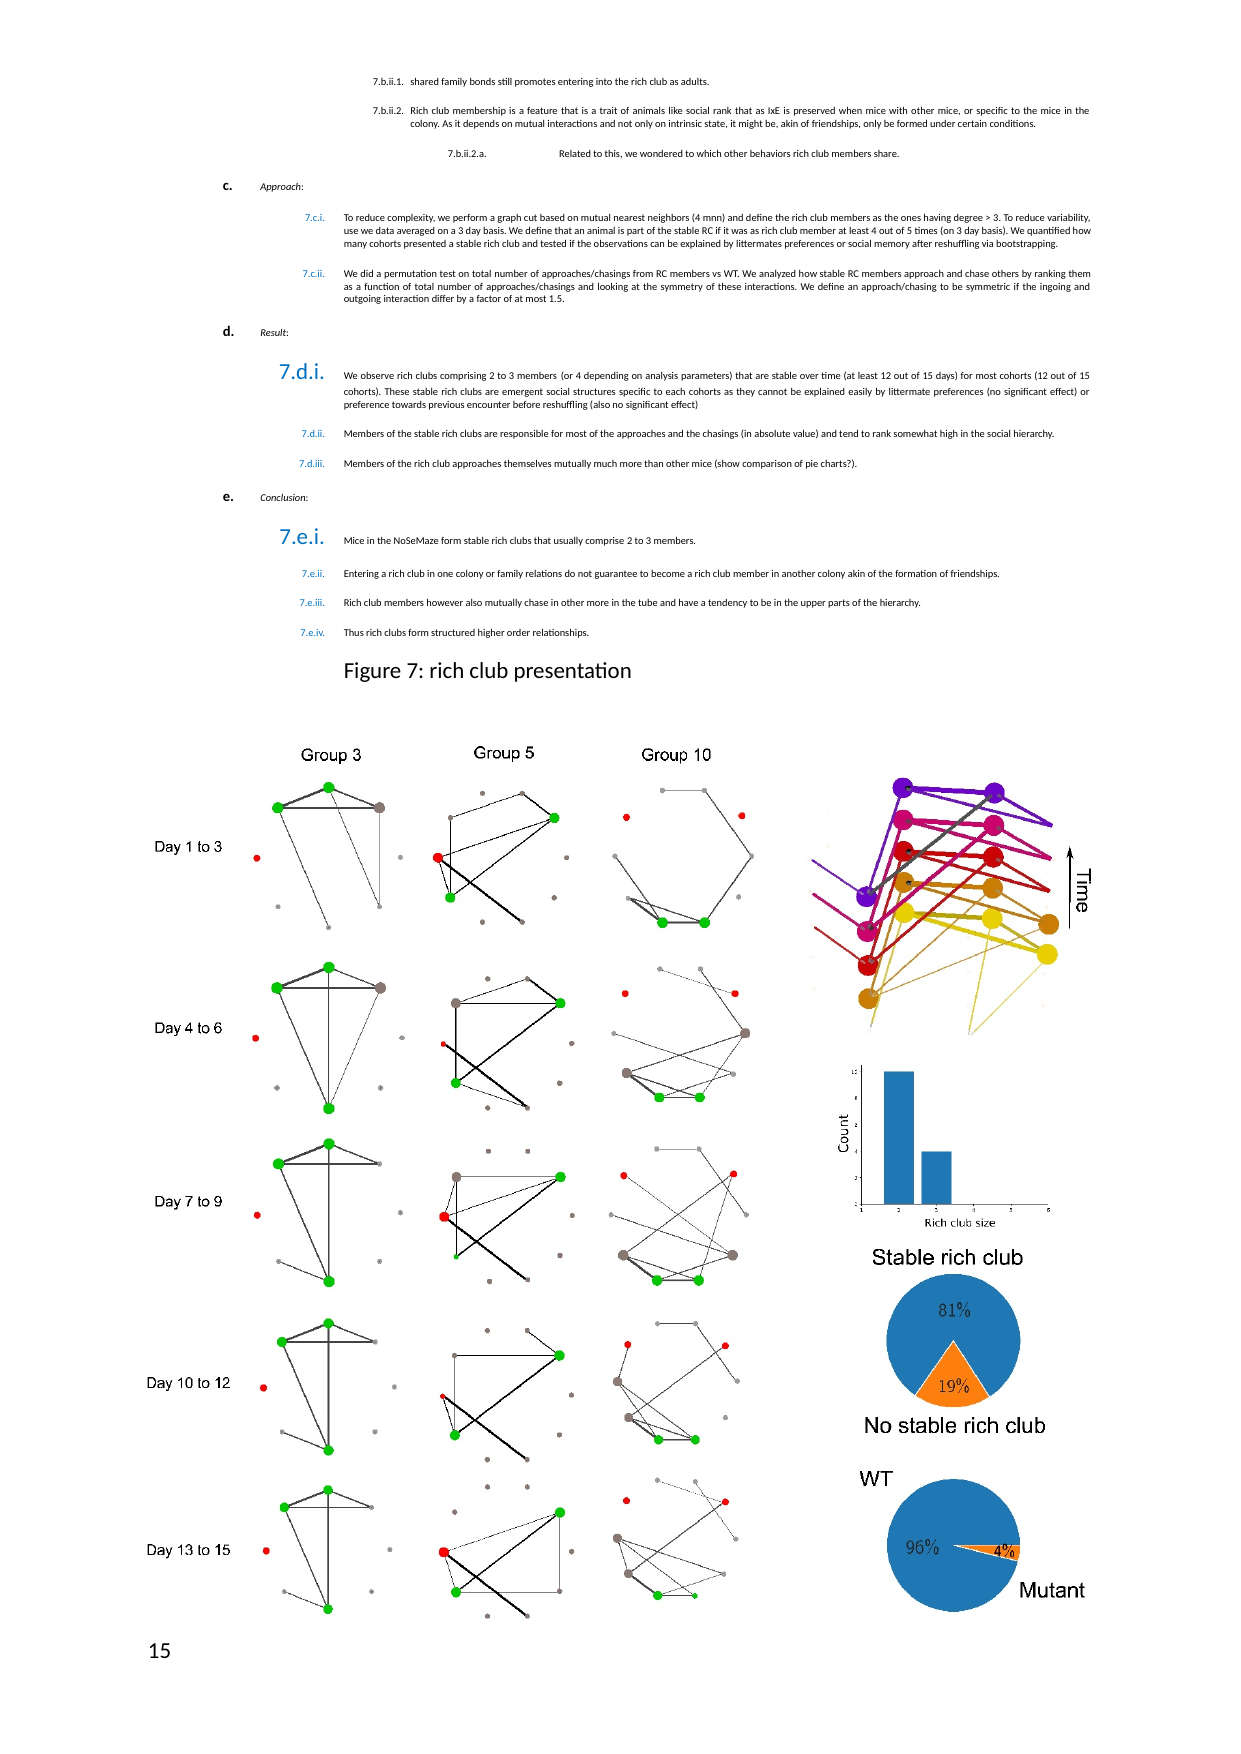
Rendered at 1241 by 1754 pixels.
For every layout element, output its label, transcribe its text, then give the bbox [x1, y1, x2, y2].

list Approach: [223, 177, 1093, 194]
list Thus rich clubs form structured higher order relationships. [325, 626, 1093, 639]
list Entering a rich club in one colony or family relations do not guarantee to become a rich club member in another colony akin of the formation of friendships. [325, 567, 1093, 580]
list Rich club members however also mutually chase in other more in the tube and have a tendency to be in the upper parts of the hierarchy. [325, 597, 1093, 609]
list We did a permutation test on total number of approaches/chasings from RC members vs WT. We analyzed how stable RC members approach and chase others by ranking them as a function of total number of approaches/chasings and looking at the symmetry of these interactions. We define an approach/chasing to be symmetric if the ingoing and outgoing interaction differ by a factor of at most 1.5. [325, 267, 1093, 305]
list We observe rich clubs comprising 2 to 3 members (or 4 depending on analysis parameters) that are stable over time (at least 12 out of 15 days) for most cohorts (12 out of 15 cohorts). These stable rich clubs are emergent social structures specific to each cohorts as they cannot be explained easily by littermate preferences (no significant effect) or preference towards previous encounter before reshuffling (also no significant effect) [325, 357, 1093, 411]
list Members of the stable rich clubs are responsible for most of the approaches and the chasings (in absolute value) and tend to rank somewhat high in the social hierarchy. [325, 428, 1093, 441]
list Result: [223, 322, 1093, 340]
list Rich club membership is a feature that is a trait of animals like social rank that as IxE is preserved when mice with other mice, or specific to the mice in the colony. As it depends on mutual interactions and not only on intrinsic state, it might be, akin of friendships, only be formed under certain conditions. [373, 104, 1093, 130]
list Mice in the NoSeMaze form stable rich clubs that usually comprise 2 to 3 members. [325, 522, 1093, 550]
list Members of the rich club approaches themselves mutually much more than other mice (show comparison of pie charts?). [325, 457, 1093, 470]
list Related to this, we wondered to which other behaviors rich club members share. [448, 147, 1093, 160]
list shared family bonds still promotes entering into the rich club as adults. [373, 75, 1093, 88]
list Conclusion: [223, 487, 1093, 505]
list To reduce complexity, we perform a graph cut based on mutual nearest neighbors (4 mnn) and define the rich club members as the ones having degree > 3. To reduce variability, use we data averaged on a 3 day basis. We define that an animal is part of the stable RC if it was as rich club member at least 4 out of 5 times (on 3 day basis). We quantified how many cohorts presented a stable rich club and tested if the observations can be explained by littermates preferences or social memory after reshuffling via bootstrapping. [325, 211, 1093, 250]
list Figure 7: rich club presentation [343, 656, 1093, 684]
